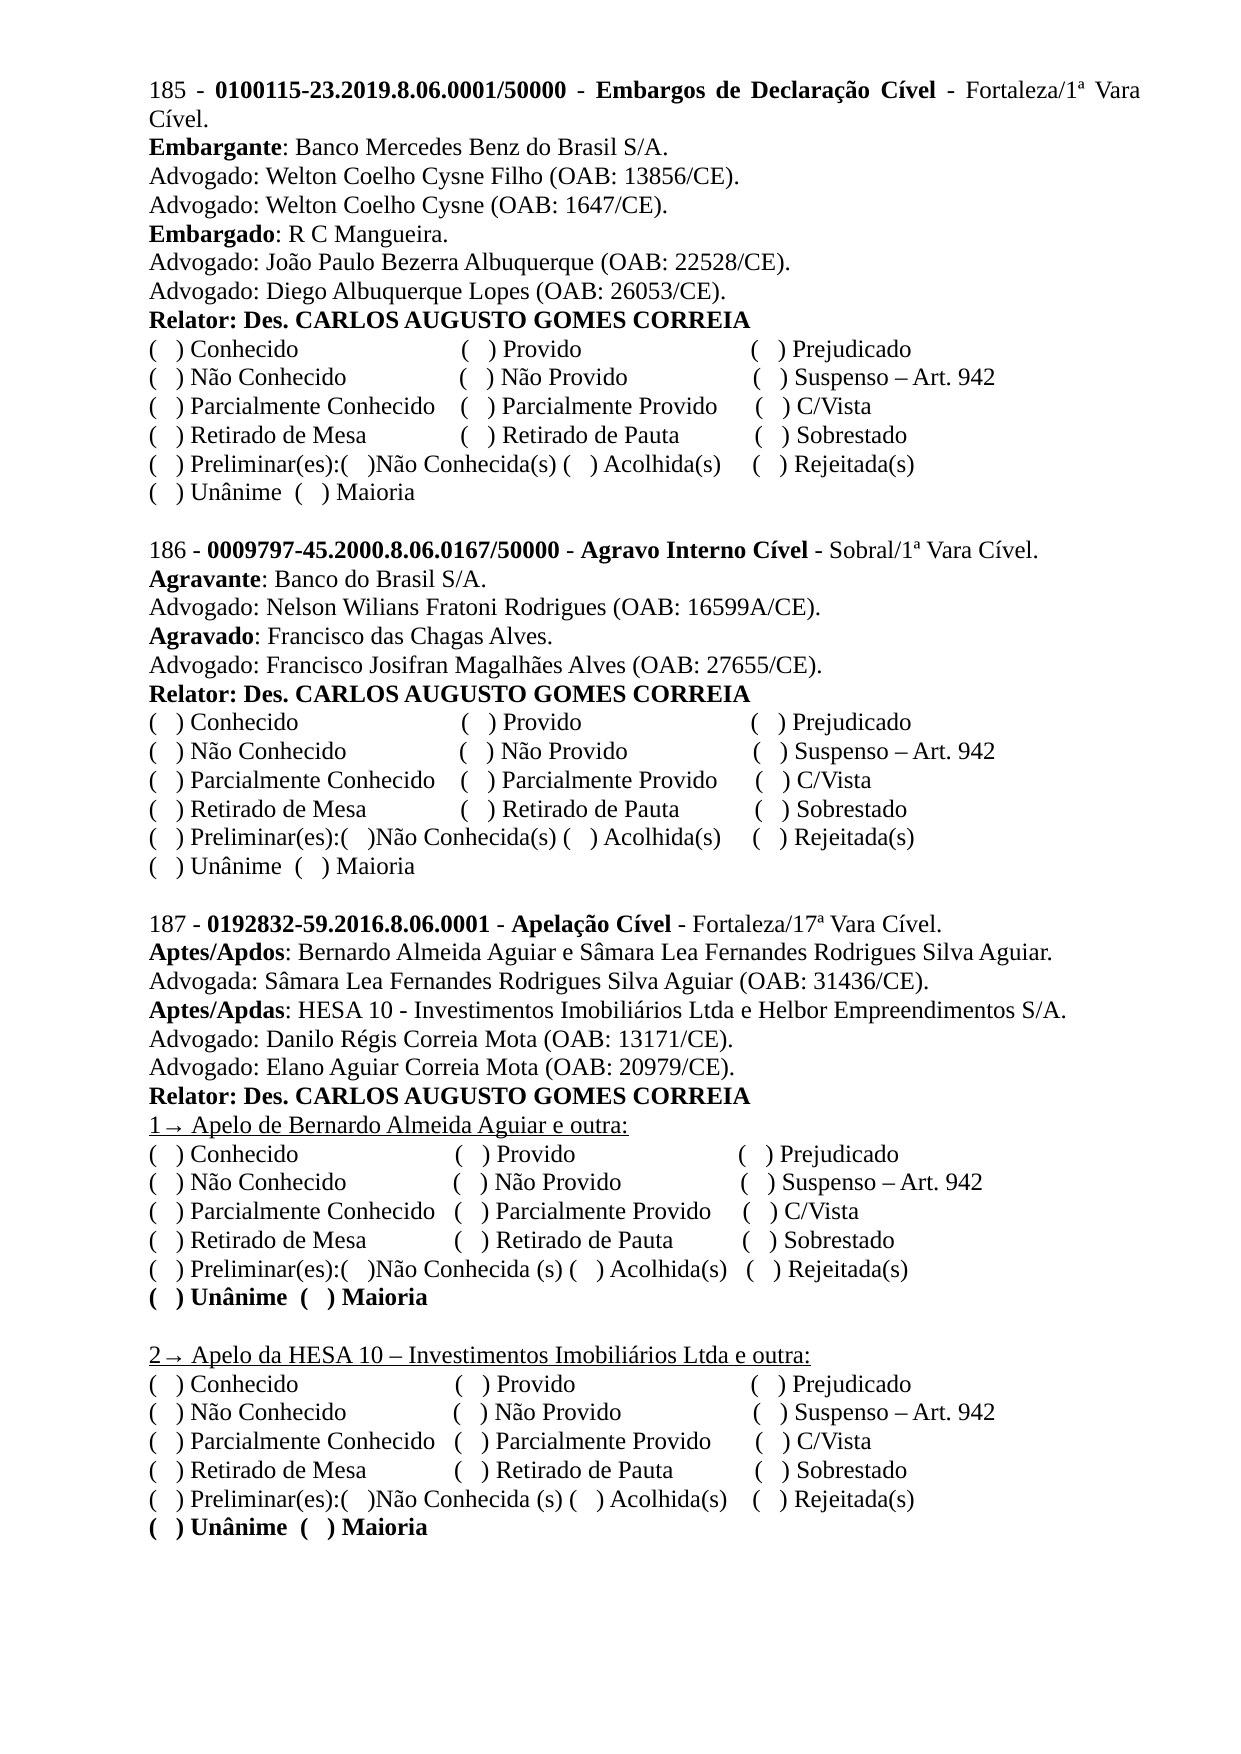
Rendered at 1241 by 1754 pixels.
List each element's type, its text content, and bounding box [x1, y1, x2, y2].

text ( ) Retirado de Mesa ( ) Retirado de Pauta ( ) Sobrestado [148, 420, 1158, 449]
text ( ) Conhecido ( ) Provido ( ) Prejudicado [148, 1139, 1141, 1167]
text 187 - 0192832-59.2016.8.06.0001 - Apelação Cível - Fortaleza/17ª Vara Cível. [148, 909, 1141, 937]
text 185 - 0100115-23.2019.8.06.0001/50000 - Embargos de Declaração Cível - Fortaleza/1ª Vara Cível. [148, 75, 1141, 132]
text 2→ Apelo da HESA 10 – Investimentos Imobiliários Ltda e outra: [148, 1340, 1141, 1369]
text ( ) Unânime ( ) Maioria [148, 851, 1158, 880]
text Advogada: Sâmara Lea Fernandes Rodrigues Silva Aguiar (OAB: 31436/CE). [148, 966, 1141, 995]
text Agravado: Francisco das Chagas Alves. [148, 621, 1141, 650]
text ( ) Retirado de Mesa ( ) Retirado de Pauta ( ) Sobrestado [148, 794, 1158, 822]
text ( ) Preliminar(es):( )Não Conhecida(s) ( ) Acolhida(s) ( ) Rejeitada(s) [148, 449, 1158, 477]
text ( ) Retirado de Mesa ( ) Retirado de Pauta ( ) Sobrestado [148, 1225, 1158, 1254]
text Embargante: Banco Mercedes Benz do Brasil S/A. [148, 132, 1141, 161]
text ( ) Não Conhecido ( ) Não Provido ( ) Suspenso – Art. 942 [148, 1397, 1158, 1426]
text 1→ Apelo de Bernardo Almeida Aguiar e outra: [148, 1110, 1141, 1139]
text 186 - 0009797-45.2000.8.06.0167/50000 - Agravo Interno Cível - Sobral/1ª Vara Cível. [148, 535, 1141, 564]
text Advogado: Danilo Régis Correia Mota (OAB: 13171/CE). [148, 1024, 1141, 1052]
text ( ) Parcialmente Conhecido ( ) Parcialmente Provido ( ) C/Vista [148, 391, 1158, 420]
text Advogado: João Paulo Bezerra Albuquerque (OAB: 22528/CE). [148, 247, 1141, 276]
text ( ) Não Conhecido ( ) Não Provido ( ) Suspenso – Art. 942 [148, 736, 1158, 765]
text ( ) Conhecido ( ) Provido ( ) Prejudicado [148, 707, 1141, 736]
text Embargado: R C Mangueira. [148, 219, 1141, 247]
text ( ) Parcialmente Conhecido ( ) Parcialmente Provido ( ) C/Vista [148, 765, 1158, 794]
text Advogado: Welton Coelho Cysne (OAB: 1647/CE). [148, 190, 1141, 219]
text Advogado: Francisco Josifran Magalhães Alves (OAB: 27655/CE). [148, 650, 1141, 679]
text ( ) Não Conhecido ( ) Não Provido ( ) Suspenso – Art. 942 [148, 362, 1158, 391]
text ( ) Parcialmente Conhecido ( ) Parcialmente Provido ( ) C/Vista [148, 1196, 1158, 1225]
text ( ) Conhecido ( ) Provido ( ) Prejudicado [148, 1369, 1141, 1397]
text Advogado: Welton Coelho Cysne Filho (OAB: 13856/CE). [148, 161, 1141, 190]
text ( ) Preliminar(es):( )Não Conhecida (s) ( ) Acolhida(s) ( ) Rejeitada(s) [148, 1254, 1158, 1282]
text Aptes/Apdos: Bernardo Almeida Aguiar e Sâmara Lea Fernandes Rodrigues Silva Aguiar. [148, 937, 1141, 966]
text ( ) Parcialmente Conhecido ( ) Parcialmente Provido ( ) C/Vista [148, 1426, 1158, 1455]
text Advogado: Nelson Wilians Fratoni Rodrigues (OAB: 16599A/CE). [148, 592, 1141, 621]
text ( ) Retirado de Mesa ( ) Retirado de Pauta ( ) Sobrestado [148, 1455, 1158, 1484]
text ( ) Unânime ( ) Maioria [148, 477, 1158, 506]
text ( ) Não Conhecido ( ) Não Provido ( ) Suspenso – Art. 942 [148, 1167, 1158, 1196]
text Relator: Des. CARLOS AUGUSTO GOMES CORREIA [148, 1081, 1141, 1110]
text Relator: Des. CARLOS AUGUSTO GOMES CORREIA [148, 305, 1141, 334]
text Aptes/Apdas: HESA 10 - Investimentos Imobiliários Ltda e Helbor Empreendimentos S/A. [148, 995, 1141, 1024]
text Advogado: Elano Aguiar Correia Mota (OAB: 20979/CE). [148, 1052, 1141, 1081]
text ( ) Unânime ( ) Maioria [148, 1282, 1158, 1311]
text ( ) Conhecido ( ) Provido ( ) Prejudicado [148, 334, 1141, 362]
text Advogado: Diego Albuquerque Lopes (OAB: 26053/CE). [148, 276, 1141, 305]
text Agravante: Banco do Brasil S/A. [148, 564, 1141, 592]
text ( ) Unânime ( ) Maioria [148, 1512, 1158, 1541]
text ( ) Preliminar(es):( )Não Conhecida(s) ( ) Acolhida(s) ( ) Rejeitada(s) [148, 822, 1158, 851]
text Relator: Des. CARLOS AUGUSTO GOMES CORREIA [148, 679, 1141, 707]
text ( ) Preliminar(es):( )Não Conhecida (s) ( ) Acolhida(s) ( ) Rejeitada(s) [148, 1484, 1158, 1512]
